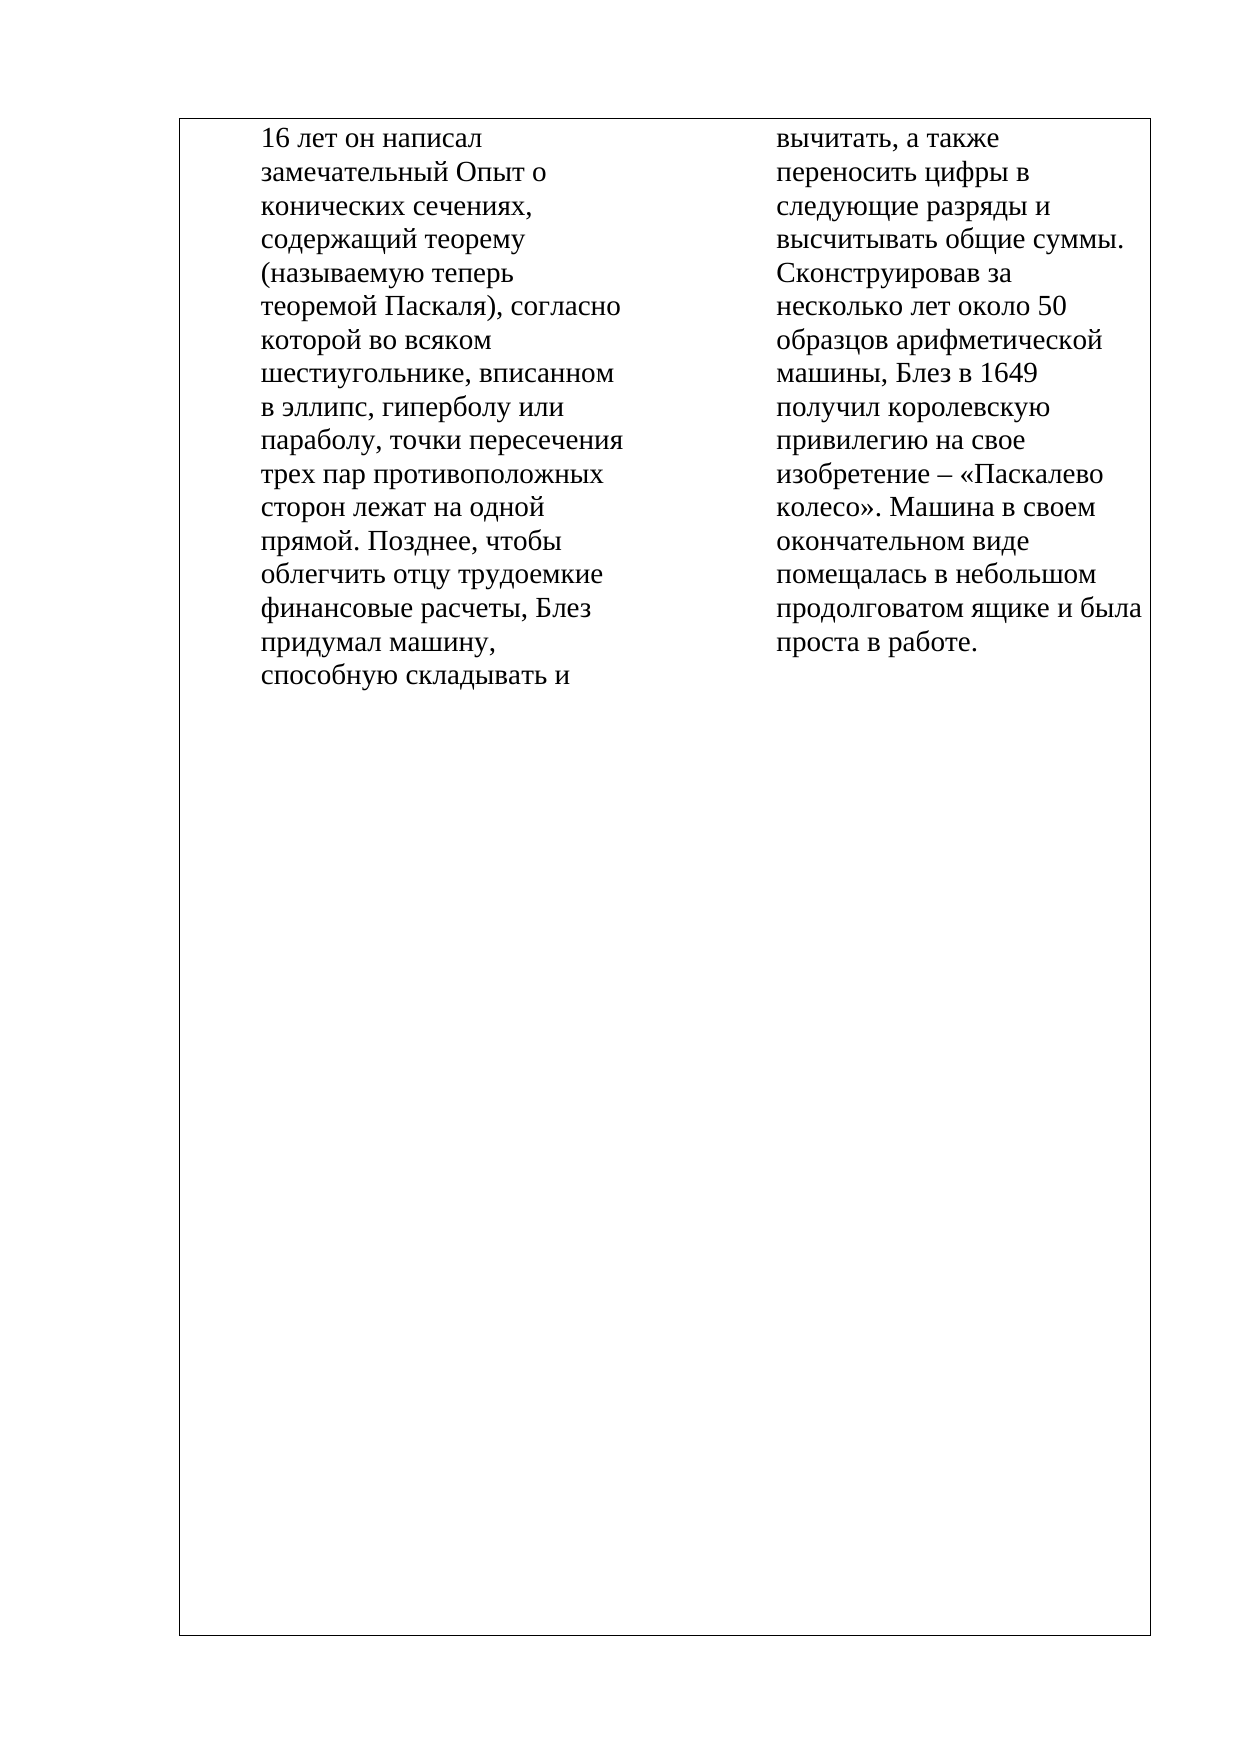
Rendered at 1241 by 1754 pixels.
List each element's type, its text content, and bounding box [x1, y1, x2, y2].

subtitle вычитать, а также переносить цифры в следующие разряды и высчитывать общие суммы. Сконструировав за несколько лет около 50 образцов арифметической машины, Блез в 1649 получил королевскую привилегию на свое изобретение – «Паскалево колесо». Машина в своем окончательном виде помещалась в небольшом продолговатом ящике и была проста в работе. [701, 121, 1143, 657]
subtitle 16 лет он написал замечательный Опыт о конических сечениях, содержащий теорему (называемую теперь теоремой Паскаля), согласно которой во всяком шестиугольнике, вписанном в эллипс, гиперболу или параболу, точки пересечения трех пар противоположных сторон лежат на одной прямой. Позднее, чтобы облегчить отцу трудоемкие финансовые расчеты, Блез придумал машину, способную складывать и [186, 121, 627, 691]
